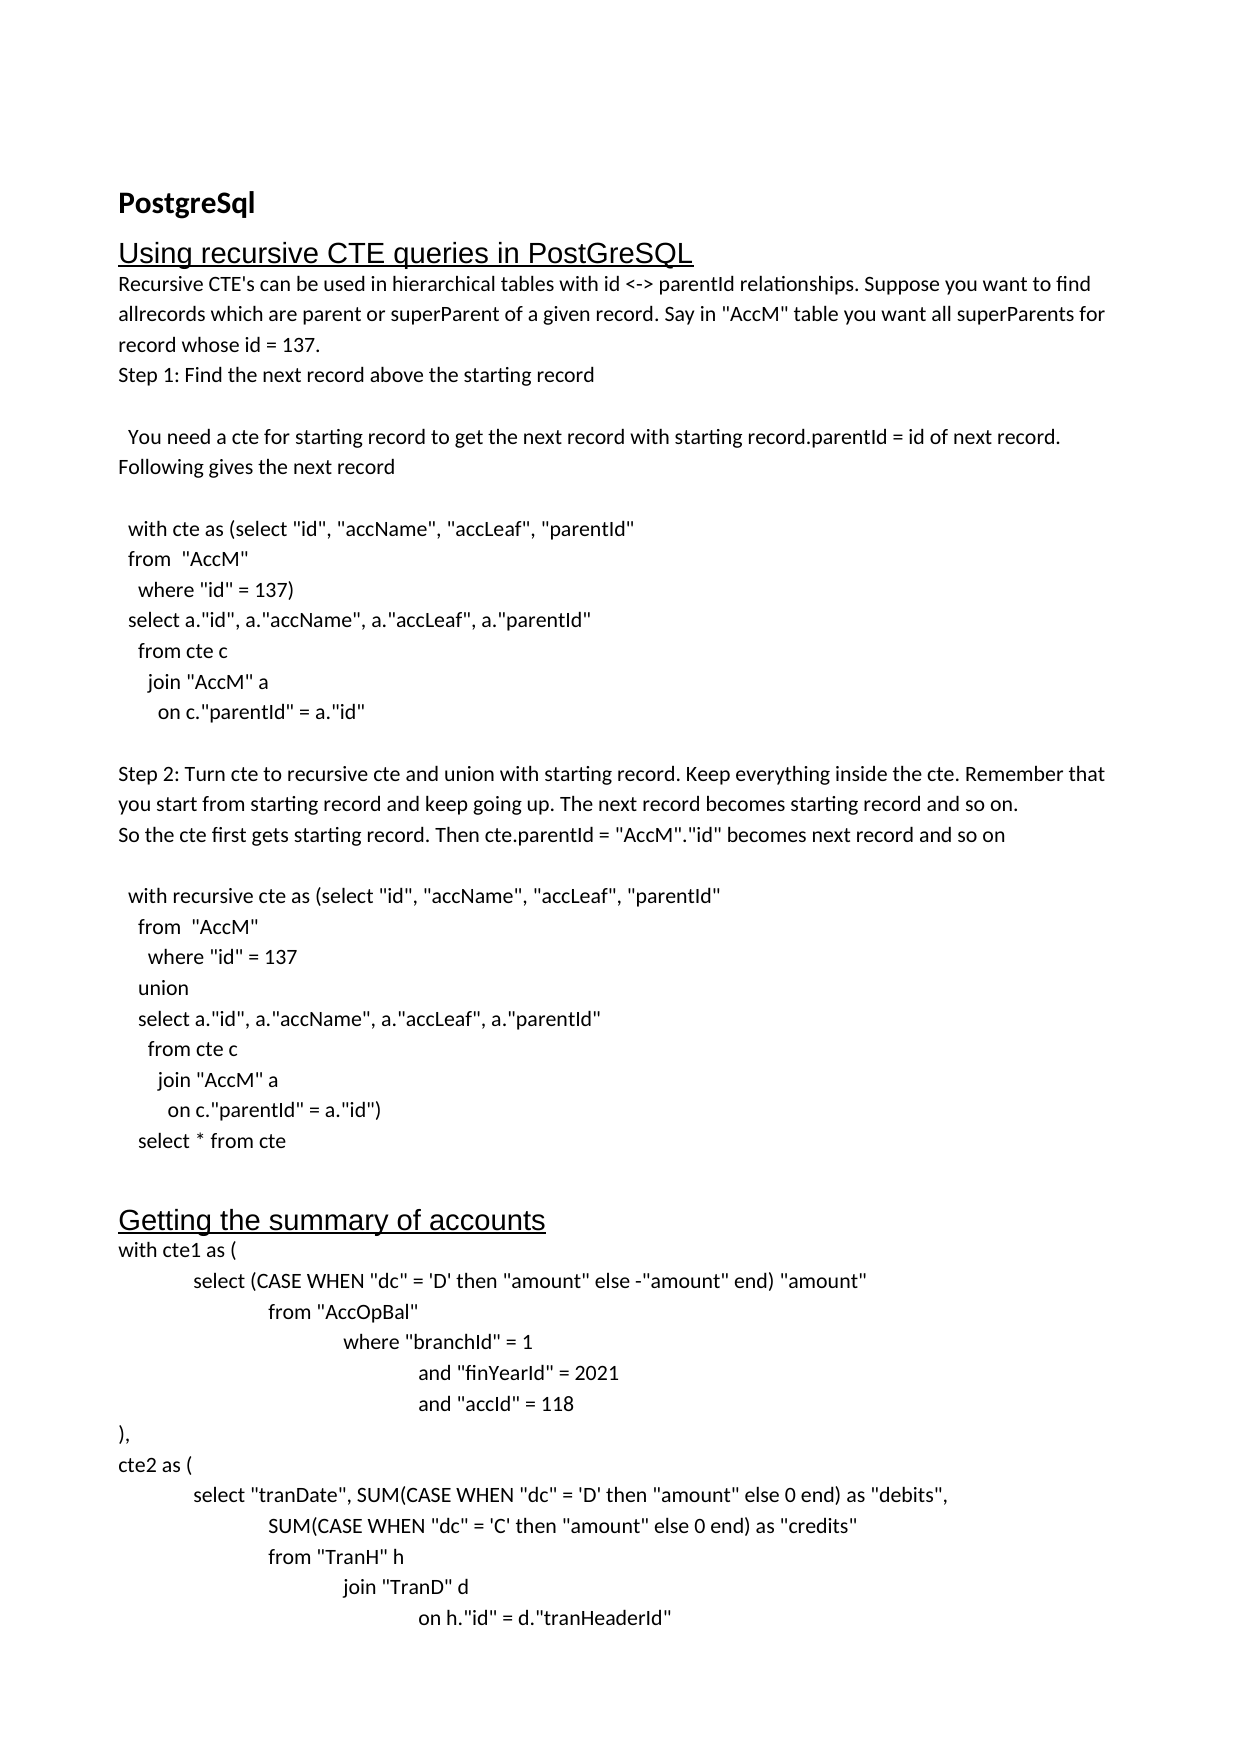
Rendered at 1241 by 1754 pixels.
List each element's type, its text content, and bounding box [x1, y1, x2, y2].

text You need a cte for starting record to get the next record with starting record.parentId = id of next record. Following gives the next record [118, 423, 1122, 480]
subtitle Getting the summary of accounts [118, 1203, 1122, 1237]
text and "finYearId" = 2021 [118, 1359, 1122, 1386]
text on h."id" = d."tranHeaderId" [118, 1604, 1122, 1631]
subtitle Using recursive CTE queries in PostGreSQL [118, 236, 1122, 270]
text from "TranH" h [118, 1543, 1122, 1569]
text with cte1 as ( [118, 1237, 1122, 1263]
text union [118, 974, 1122, 1001]
text Recursive CTE's can be used in hierarchical tables with id <-> parentId relationships. Suppose you want to find allrecords which are parent or superParent of a given record. Say in "AccM" table you want all superParents for record whose id = 137. [118, 270, 1122, 358]
text where "id" = 137) [118, 576, 1122, 603]
text where "branchId" = 1 [118, 1328, 1122, 1355]
text from cte c [118, 637, 1122, 664]
text select a."id", a."accName", a."accLeaf", a."parentId" [118, 1005, 1122, 1031]
text join "AccM" a [118, 668, 1122, 694]
text on c."parentId" = a."id") [118, 1097, 1122, 1123]
text ), [118, 1420, 1122, 1447]
text where "id" = 137 [118, 943, 1122, 970]
text select a."id", a."accName", a."accLeaf", a."parentId" [118, 607, 1122, 633]
text Step 1: Find the next record above the starting record [118, 362, 1122, 388]
text on c."parentId" = a."id" [118, 698, 1122, 725]
text select (CASE WHEN "dc" = 'D' then "amount" else -"amount" end) "amount" [118, 1267, 1122, 1294]
text from "AccOpBal" [118, 1298, 1122, 1324]
text Step 2: Turn cte to recursive cte and union with starting record. Keep everything inside the cte. Remember that you start from starting record and keep going up. The next record becomes starting record and so on. [118, 760, 1122, 817]
text cte2 as ( [118, 1451, 1122, 1478]
text with cte as (select "id", "accName", "accLeaf", "parentId" [118, 515, 1122, 541]
text So the cte first gets starting record. Then cte.parentId = "AccM"."id" becomes next record and so on [118, 821, 1122, 848]
text select "tranDate", SUM(CASE WHEN "dc" = 'D' then "amount" else 0 end) as "debits", [118, 1482, 1122, 1508]
subtitle PostgreSql [118, 183, 1122, 222]
text select * from cte [118, 1127, 1122, 1154]
text join "TranD" d [118, 1573, 1122, 1600]
text SUM(CASE WHEN "dc" = 'C' then "amount" else 0 end) as "credits" [118, 1512, 1122, 1539]
text from "AccM" [118, 545, 1122, 572]
text from "AccM" [118, 913, 1122, 939]
text with recursive cte as (select "id", "accName", "accLeaf", "parentId" [118, 882, 1122, 909]
text and "accId" = 118 [118, 1390, 1122, 1416]
text from cte c [118, 1035, 1122, 1062]
text join "AccM" a [118, 1066, 1122, 1093]
